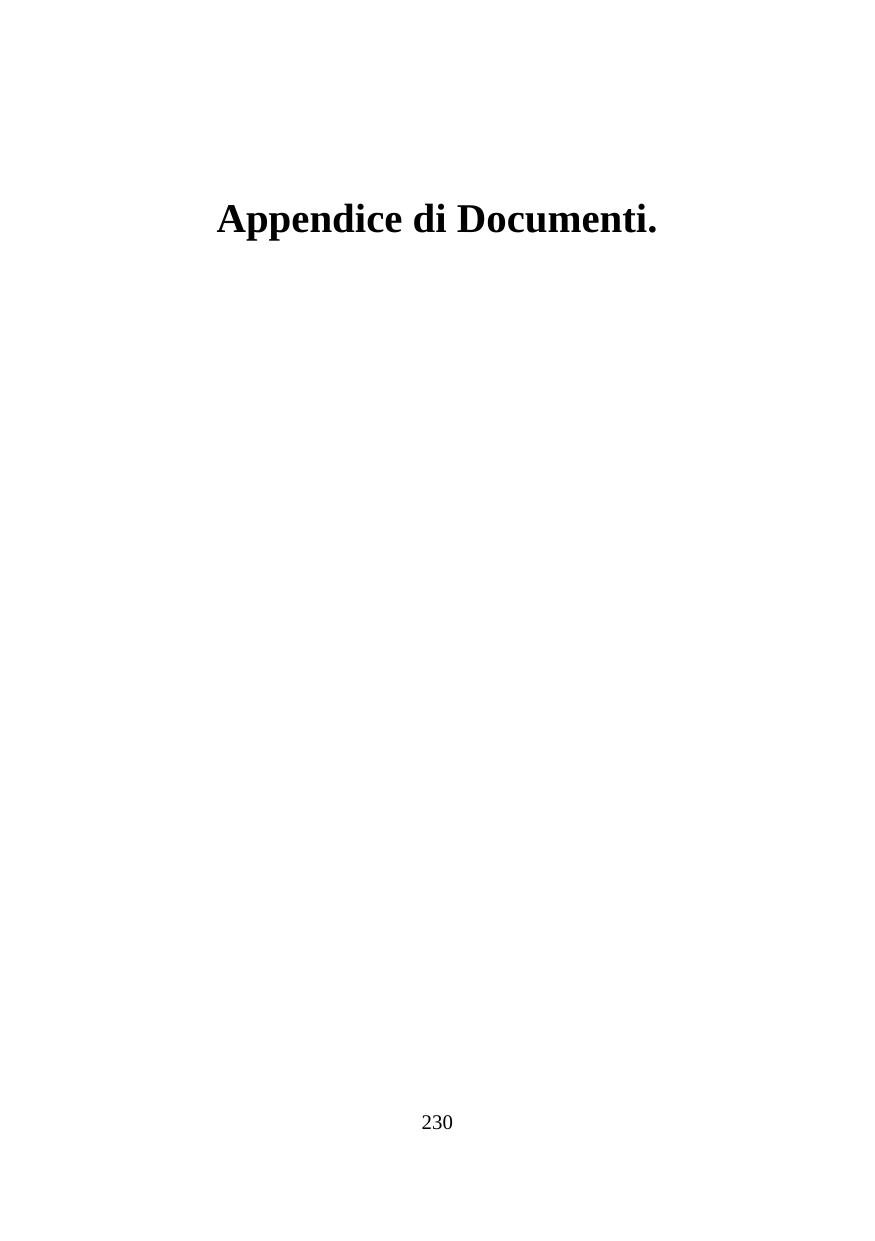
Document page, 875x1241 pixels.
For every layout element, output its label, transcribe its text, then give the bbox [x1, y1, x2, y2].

subtitle Appendice di Documenti. [106, 195, 768, 242]
